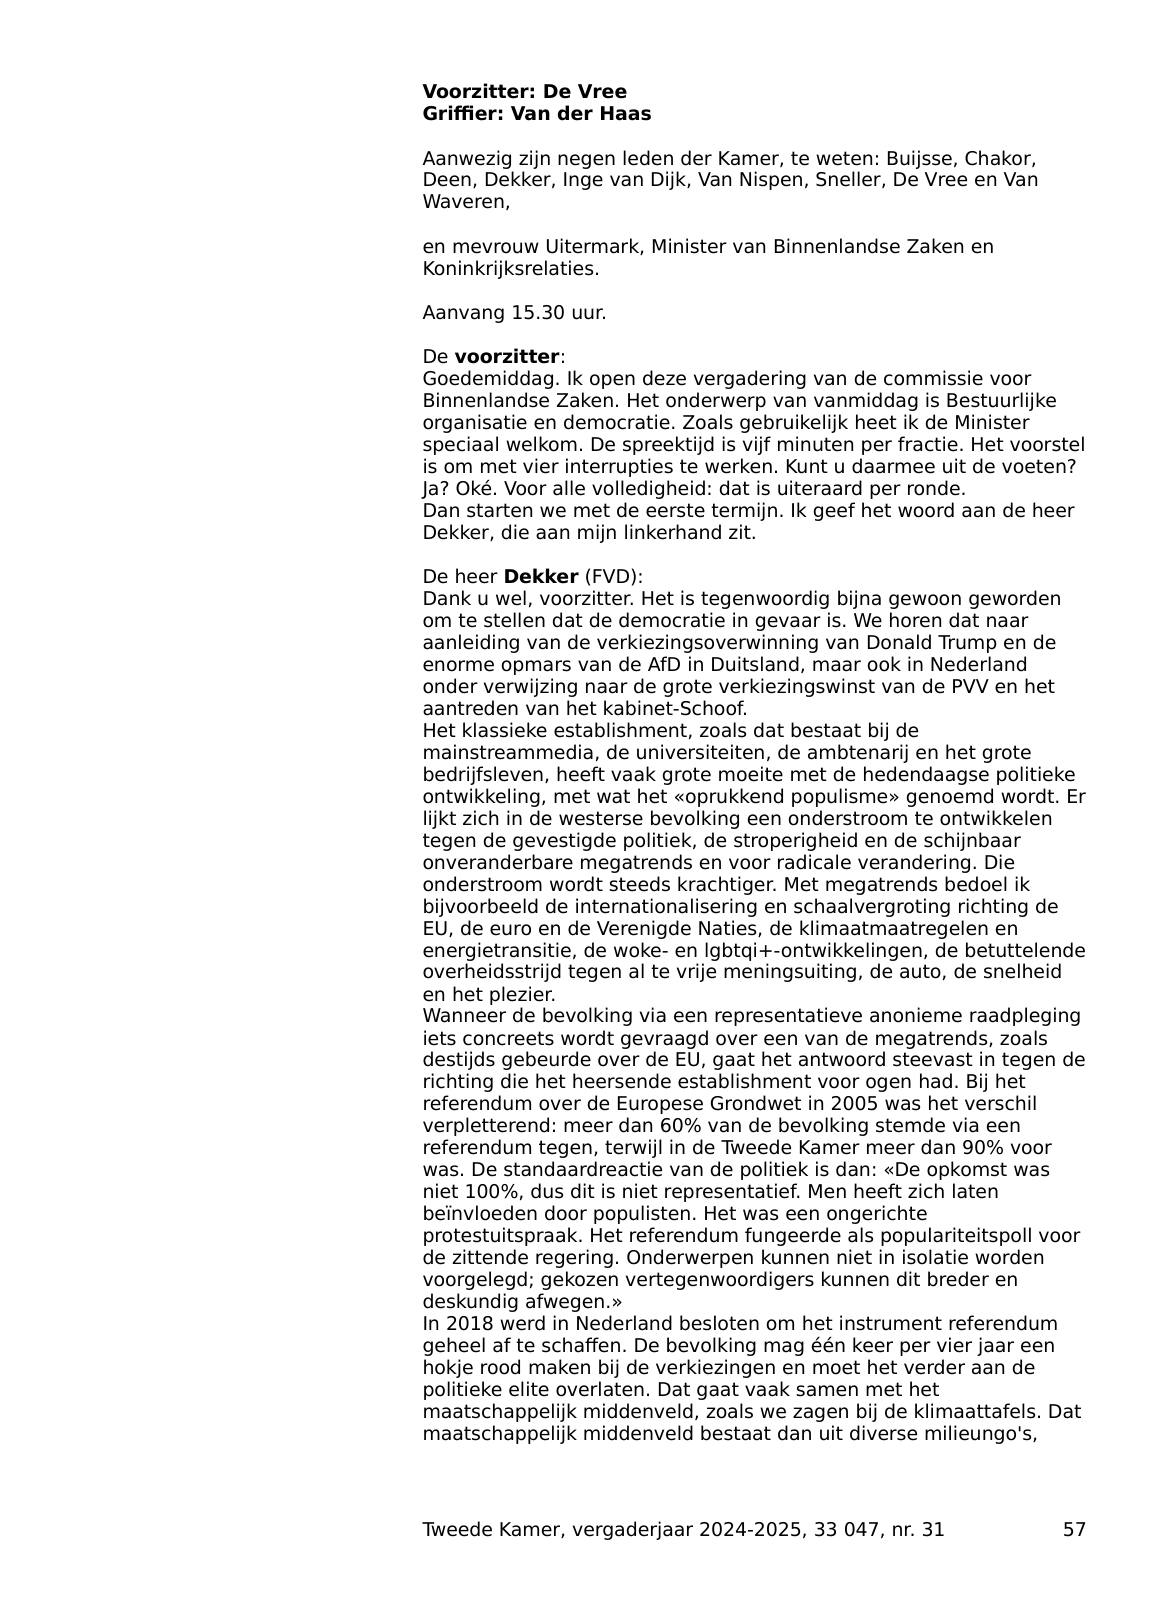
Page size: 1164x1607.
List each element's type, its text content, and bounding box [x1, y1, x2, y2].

text De voorzitter: [422, 346, 1087, 368]
text Goedemiddag. Ik open deze vergadering van de commissie voor Binnenlandse Zaken. Het onderwerp van vanmiddag is Bestuurlijke organisatie en democratie. Zoals gebruikelijk heet ik de Minister speciaal welkom. De spreektijd is vijf minuten per fractie. Het voorstel is om met vier interrupties te werken. Kunt u daarmee uit de voeten? Ja? Oké. Voor alle volledigheid: dat is uiteraard per ronde. [422, 368, 1087, 500]
text Het klassieke establishment, zoals dat bestaat bij de mainstreammedia, de universiteiten, de ambtenarij en het grote bedrijfsleven, heeft vaak grote moeite met de hedendaagse politieke ontwikkeling, met wat het «oprukkend populisme» genoemd wordt. Er lijkt zich in de westerse bevolking een onderstroom te ontwikkelen tegen de gevestigde politiek, de stroperigheid en de schijnbaar onveranderbare megatrends en voor radicale verandering. Die onderstroom wordt steeds krachtiger. Met megatrends bedoel ik bijvoorbeeld de internationalisering en schaalvergroting richting de EU, de euro en de Verenigde Naties, de klimaatmaatregelen en energietransitie, de woke- en lgbtqi+-ontwikkelingen, de betuttelende overheidsstrijd tegen al te vrije meningsuiting, de auto, de snelheid en het plezier. [422, 720, 1087, 1005]
text Aanvang 15.30 uur. [422, 302, 1087, 324]
text en mevrouw Uitermark, Minister van Binnenlandse Zaken en Koninkrijksrelaties. [422, 236, 1087, 279]
text In 2018 werd in Nederland besloten om het instrument referendum geheel af te schaffen. De bevolking mag één keer per vier jaar een hokje rood maken bij de verkiezingen en moet het verder aan de politieke elite overlaten. Dat gaat vaak samen met het maatschappelijk middenveld, zoals we zagen bij de klimaattafels. Dat maatschappelijk middenveld bestaat dan uit diverse milieungo's, [422, 1313, 1087, 1445]
text Griffier: Van der Haas [422, 103, 1087, 125]
text Dan starten we met de eerste termijn. Ik geef het woord aan de heer Dekker, die aan mijn linkerhand zit. [422, 500, 1087, 544]
text Wanneer de bevolking via een representatieve anonieme raadpleging iets concreets wordt gevraagd over een van de megatrends, zoals destijds gebeurde over de EU, gaat het antwoord steevast in tegen de richting die het heersende establishment voor ogen had. Bij het referendum over de Europese Grondwet in 2005 was het verschil verpletterend: meer dan 60% van de bevolking stemde via een referendum tegen, terwijl in de Tweede Kamer meer dan 90% voor was. De standaardreactie van de politiek is dan: «De opkomst was niet 100%, dus dit is niet representatief. Men heeft zich laten beïnvloeden door populisten. Het was een ongerichte protestuitspraak. Het referendum fungeerde als populariteitspoll voor de zittende regering. Onderwerpen kunnen niet in isolatie worden voorgelegd; gekozen vertegenwoordigers kunnen dit breder en deskundig afwegen.» [422, 1005, 1087, 1313]
text De heer Dekker (FVD): [422, 566, 1087, 588]
text Dank u wel, voorzitter. Het is tegenwoordig bijna gewoon geworden om te stellen dat de democratie in gevaar is. We horen dat naar aanleiding van de verkiezingsoverwinning van Donald Trump en de enorme opmars van de AfD in Duitsland, maar ook in Nederland onder verwijzing naar de grote verkiezingswinst van de PVV en het aantreden van het kabinet-Schoof. [422, 588, 1087, 720]
text Aanwezig zijn negen leden der Kamer, te weten: Buijsse, Chakor, Deen, Dekker, Inge van Dijk, Van Nispen, Sneller, De Vree en Van Waveren, [422, 147, 1087, 213]
text Voorzitter: De Vree [422, 81, 1087, 103]
